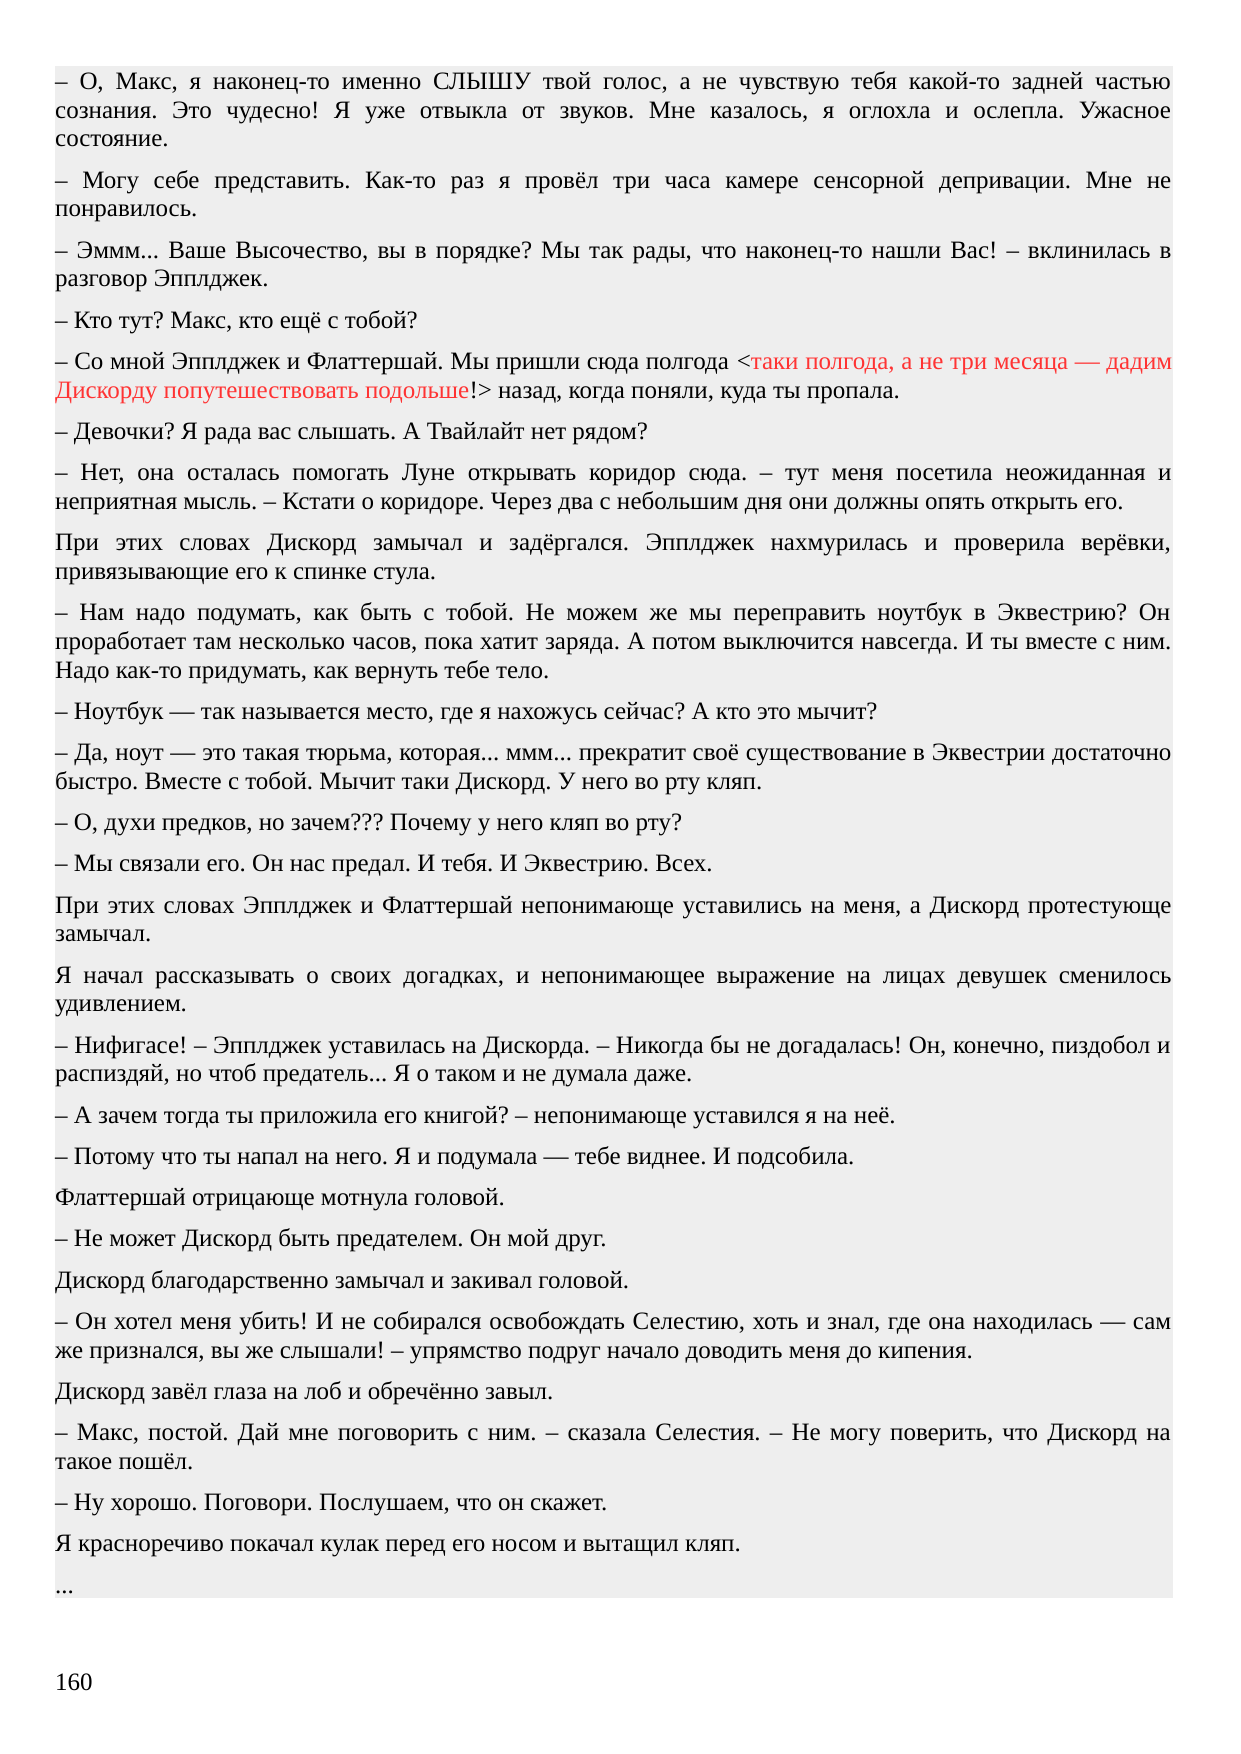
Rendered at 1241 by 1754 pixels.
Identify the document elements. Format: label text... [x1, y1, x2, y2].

text – Потому что ты напал на него. Я и подумала — тебе виднее. И подсобила. [55, 1141, 1173, 1170]
text Дискорд благодарственно замычал и закивал головой. [55, 1265, 1173, 1293]
text – Девочки? Я рада вас слышать. А Твайлайт нет рядом? [55, 416, 1173, 445]
text Дискорд завёл глаза на лоб и обречённо завыл. [55, 1376, 1173, 1405]
text – Макс, постой. Дай мне поговорить с ним. – сказала Селестия. – Не могу поверить, что Дискорд на такое пошёл. [55, 1417, 1173, 1475]
text Я начал рассказывать о своих догадках, и непонимающее выражение на лицах девушек сменилось удивлением. [55, 960, 1173, 1017]
text – Могу себе представить. Как-то раз я провёл три часа камере сенсорной депривации. Мне не понравилось. [55, 165, 1173, 222]
text При этих словах Эпплджек и Флаттершай непонимающе уставились на меня, а Дискорд протестующе замычал. [55, 890, 1173, 947]
text – Нам надо подумать, как быть с тобой. Не можем же мы переправить ноутбук в Эквестрию? Он проработает там несколько часов, пока хатит заряда. А потом выключится навсегда. И ты вместе с ним. Надо как-то придумать, как вернуть тебе тело. [55, 597, 1173, 683]
text – Со мной Эпплджек и Флаттершай. Мы пришли сюда полгода <таки полгода, а не три месяца — дадим Дискорду попутешествовать подольше!> назад, когда поняли, куда ты пропала. [55, 346, 1173, 403]
text При этих словах Дискорд замычал и задёргался. Эпплджек нахмурилась и проверила верёвки, привязывающие его к спинке стула. [55, 527, 1173, 585]
text – Не может Дискорд быть предателем. Он мой друг. [55, 1223, 1173, 1252]
text – Он хотел меня убить! И не собирался освобождать Селестию, хоть и знал, где она находилась — сам же признался, вы же слышали! – упрямство подруг начало доводить меня до кипения. [55, 1306, 1173, 1363]
text – Кто тут? Макс, кто ещё с тобой? [55, 305, 1173, 333]
text – А зачем тогда ты приложила его книгой? – непонимающе уставился я на неё. [55, 1100, 1173, 1128]
text – Нет, она осталась помогать Луне открывать коридор сюда. – тут меня посетила неожиданная и неприятная мысль. – Кстати о коридоре. Через два с небольшим дня они должны опять открыть его. [55, 457, 1173, 515]
text – Эммм... Ваше Высочество, вы в порядке? Мы так рады, что наконец-то нашли Вас! – вклинилась в разговор Эпплджек. [55, 235, 1173, 292]
text – Ну хорошо. Поговори. Послушаем, что он скажет. [55, 1487, 1173, 1516]
text ... [55, 1570, 1173, 1598]
text Я красноречиво покачал кулак перед его носом и вытащил кляп. [55, 1528, 1173, 1557]
text Флаттершай отрицающе мотнула головой. [55, 1182, 1173, 1211]
text – О, Макс, я наконец-то именно СЛЫШУ твой голос, а не чувствую тебя какой-то задней частью сознания. Это чудесно! Я уже отвыкла от звуков. Мне казалось, я оглохла и ослепла. Ужасное состояние. [55, 66, 1173, 152]
text – Мы связали его. Он нас предал. И тебя. И Эквестрию. Всех. [55, 848, 1173, 877]
text – Да, ноут — это такая тюрьма, которая... ммм... прекратит своё существование в Эквестрии достаточно быстро. Вместе с тобой. Мычит таки Дискорд. У него во рту кляп. [55, 737, 1173, 795]
text – О, духи предков, но зачем??? Почему у него кляп во рту? [55, 807, 1173, 836]
text – Ноутбук — так называется место, где я нахожусь сейчас? А кто это мычит? [55, 696, 1173, 725]
text – Нифигасе! – Эпплджек уставилась на Дискорда. – Никогда бы не догадалась! Он, конечно, пиздобол и распиздяй, но чтоб предатель... Я о таком и не думала даже. [55, 1030, 1173, 1087]
